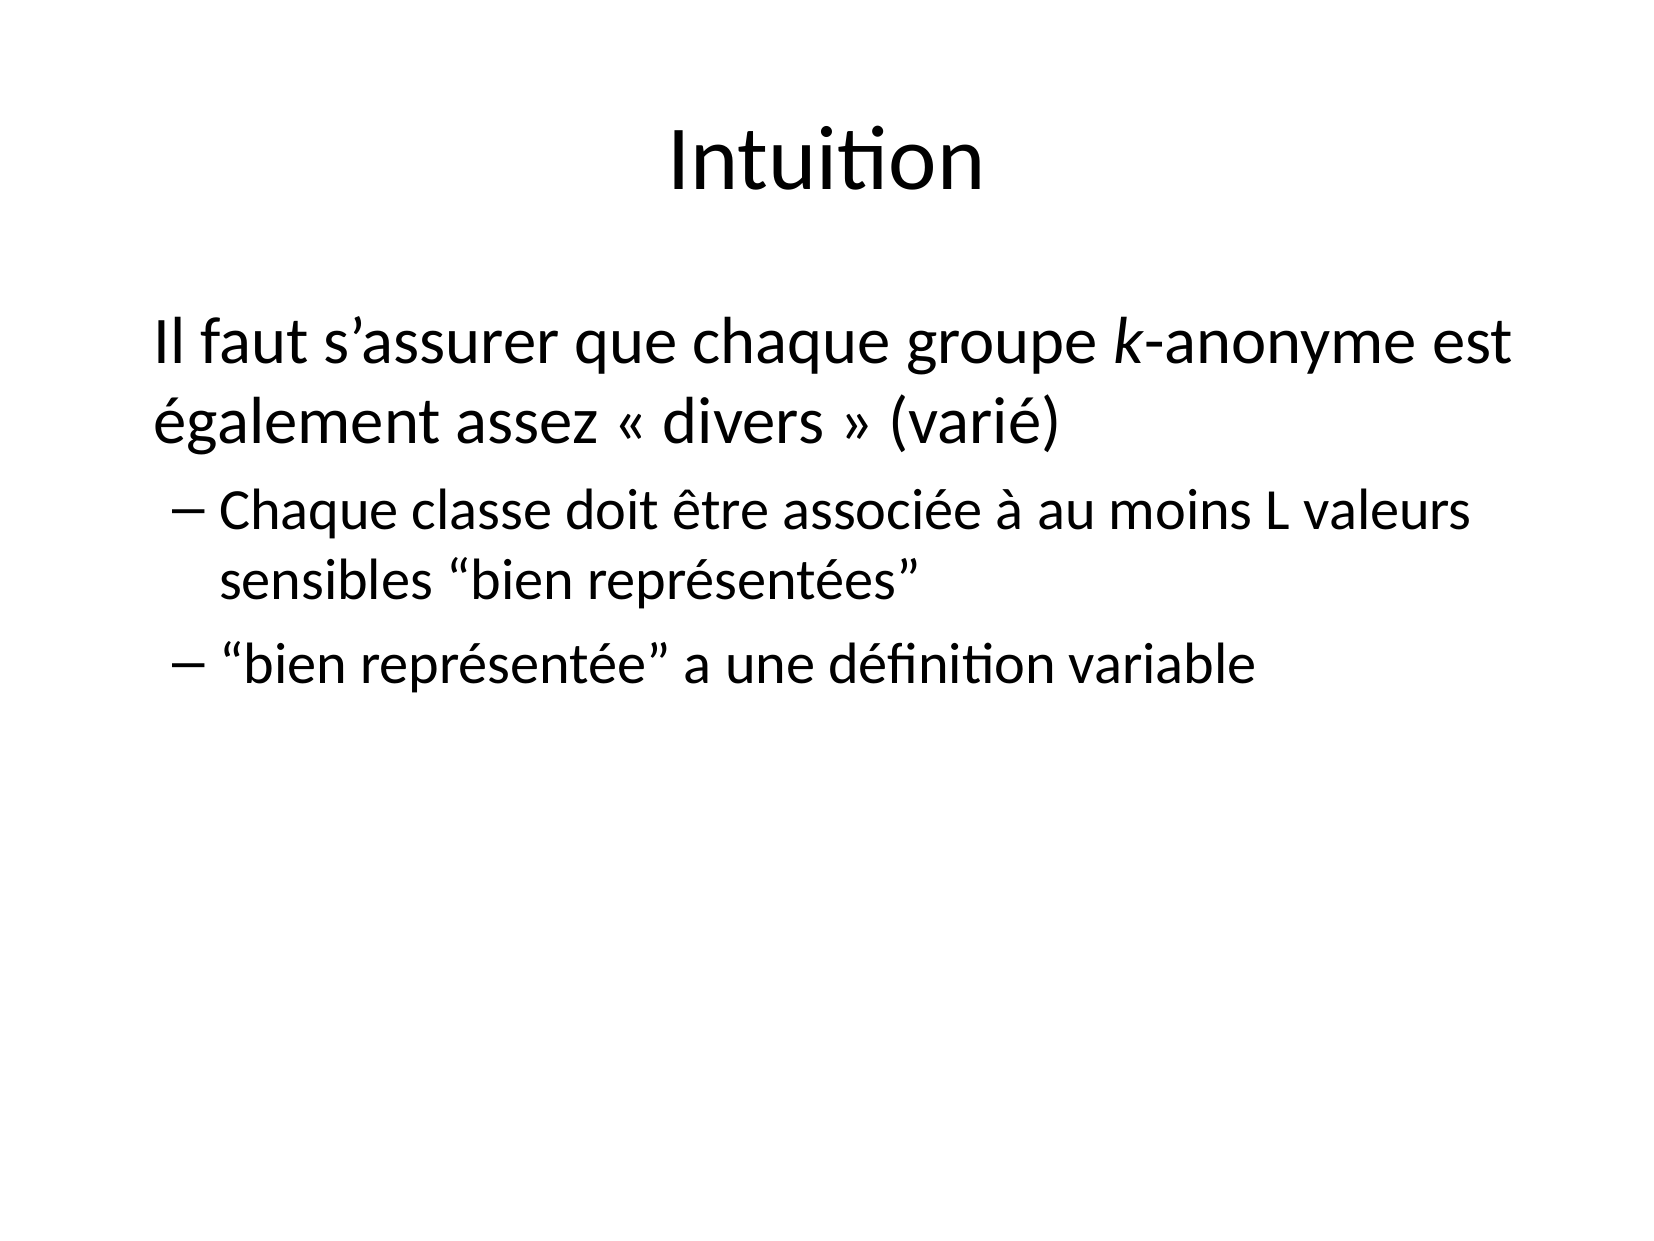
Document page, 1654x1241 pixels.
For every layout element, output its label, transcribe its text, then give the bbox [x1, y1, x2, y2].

text_box Il faut s’assurer que chaque groupe k-anonyme est également assez « divers » (varié) Chaque classe doit être associée à au moins L valeurs sensibles “bien représentées” “bien représentée” a une définition variable [82, 289, 1571, 1108]
text_box Intuition [82, 49, 1571, 257]
